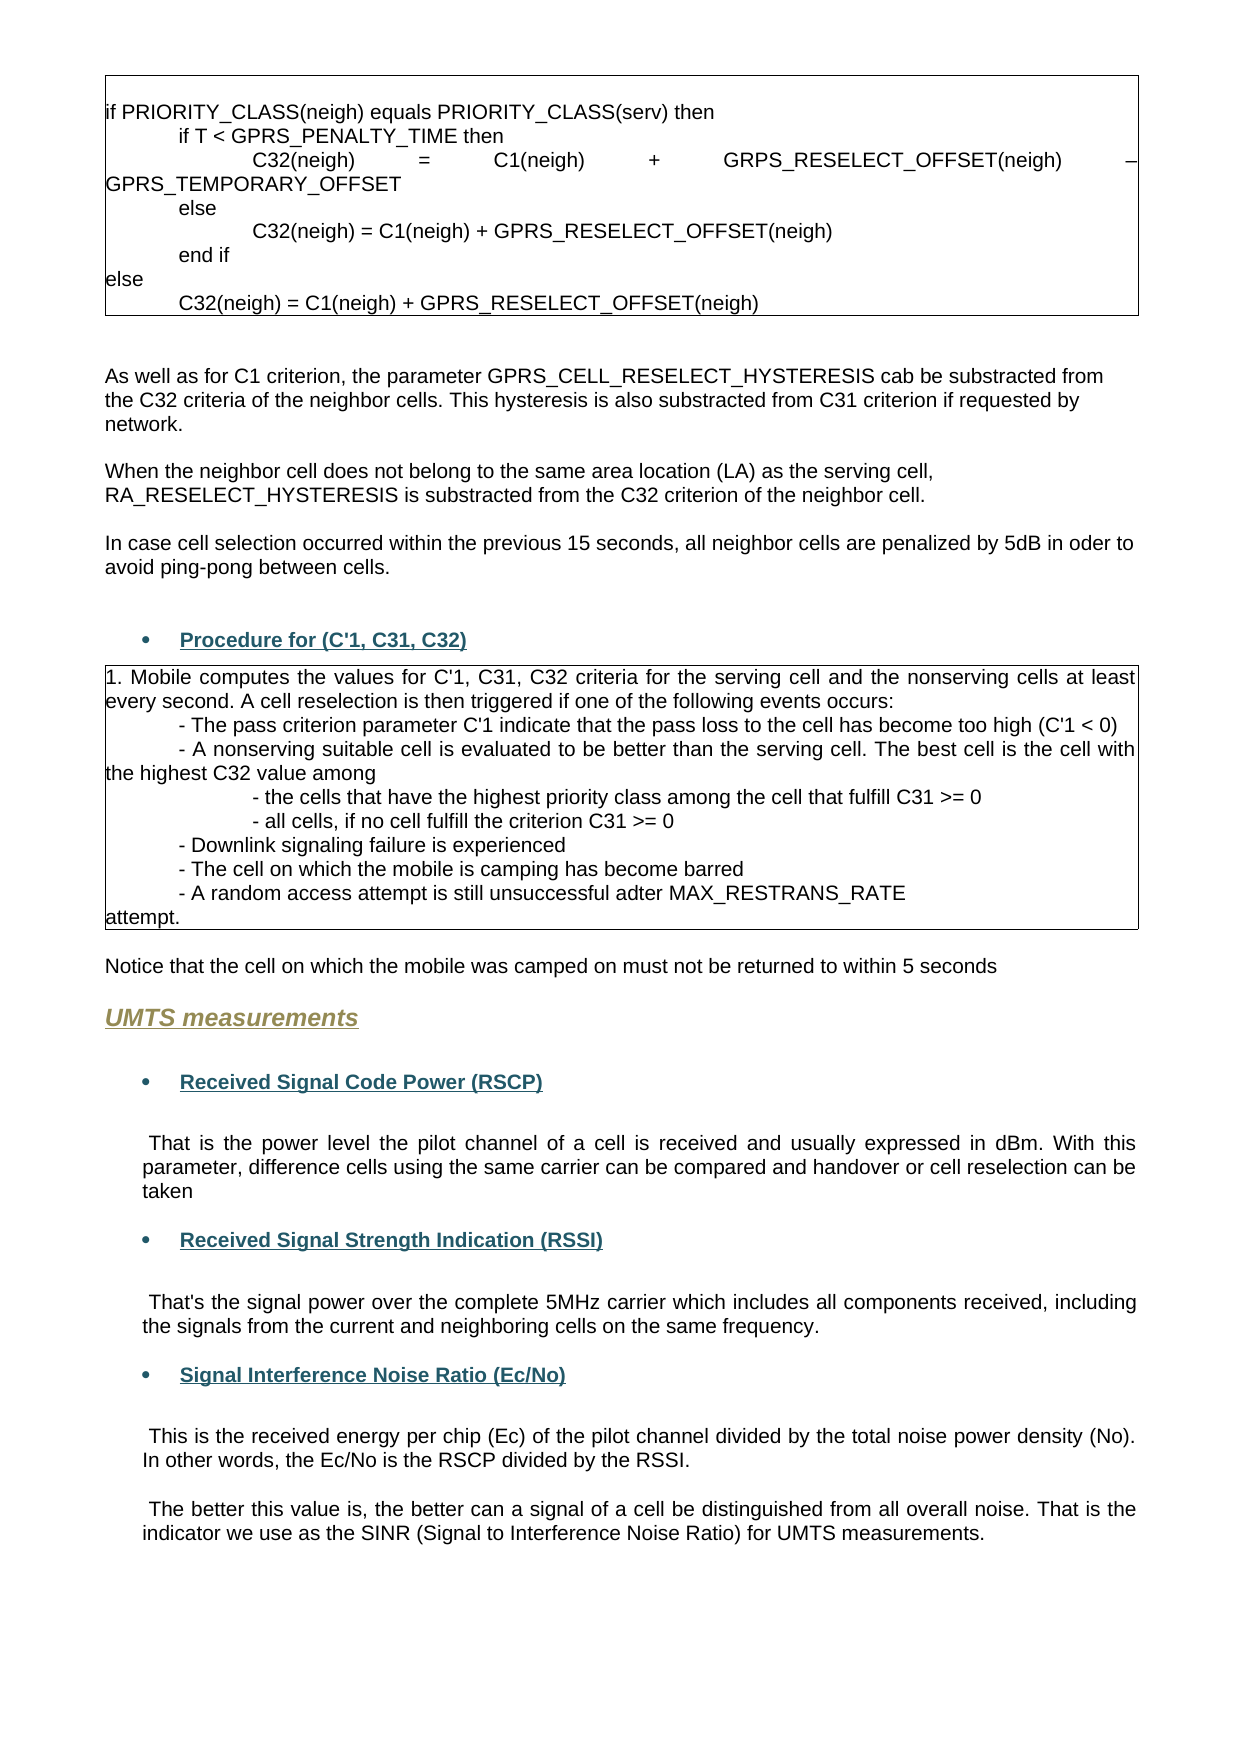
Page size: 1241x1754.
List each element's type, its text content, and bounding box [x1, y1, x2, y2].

text When the neighbor cell does not belong to the same area location (LA) as the serving cell, RA_RESELECT_HYSTERESIS is substracted from the C32 criterion of the neighbor cell. [104, 459, 1138, 507]
subtitle UMTS measurements [104, 1003, 1138, 1032]
text attempt. [106, 904, 1138, 929]
text The better this value is, the better can a signal of a cell be distinguished from all overall noise. That is the indicator we use as the SINR (Signal to Interference Noise Ratio) for UMTS measurements. [142, 1497, 1138, 1545]
subtitle Received Signal Code Power (RSCP) [142, 1069, 1138, 1093]
text That's the signal power over the complete 5MHz carrier which includes all components received, including the signals from the current and neighboring cells on the same frequency. [142, 1289, 1138, 1337]
text - A random access attempt is still unsuccessful adter MAX_RESTRANS_RATE [106, 880, 1138, 904]
text This is the received energy per chip (Ec) of the pilot channel divided by the total noise power density (No). In other words, the Ec/No is the RSCP divided by the RSSI. [142, 1424, 1138, 1472]
text C32(neigh) = C1(neigh) + GPRS_RESELECT_OFFSET(neigh) [106, 219, 1138, 243]
text As well as for C1 criterion, the parameter GPRS_CELL_RESELECT_HYSTERESIS cab be substracted from the C32 criteria of the neighbor cells. This hysteresis is also substracted from C31 criterion if requested by network. [104, 363, 1138, 435]
text - The cell on which the mobile is camping has become barred [106, 856, 1138, 880]
subtitle Signal Interference Noise Ratio (Ec/No) [142, 1362, 1138, 1386]
text - the cells that have the highest priority class among the cell that fulfill C31 >= 0 [106, 784, 1138, 808]
text - The pass criterion parameter C'1 indicate that the pass loss to the cell has become too high (C'1 < 0) [106, 713, 1138, 737]
subtitle Procedure for (C'1, C31, C32) [142, 628, 1138, 652]
text else [106, 195, 1138, 219]
text C32(neigh) = C1(neigh) + GRPS_RESELECT_OFFSET(neigh) – GPRS_TEMPORARY_OFFSET [106, 147, 1138, 195]
text 1. Mobile computes the values for C'1, C31, C32 criteria for the serving cell and the nonserving cells at least every second. A cell reselection is then triggered if one of the following events occurs: [106, 666, 1138, 713]
text - all cells, if no cell fulfill the criterion C31 >= 0 [106, 808, 1138, 832]
text else [106, 267, 1138, 291]
text if PRIORITY_CLASS(neigh) equals PRIORITY_CLASS(serv) then [106, 99, 1138, 123]
text if T < GPRS_PENALTY_TIME then [106, 123, 1138, 147]
text In case cell selection occurred within the previous 15 seconds, all neighbor cells are penalized by 5dB in oder to avoid ping-pong between cells. [104, 531, 1138, 579]
text That is the power level the pilot channel of a cell is received and usually expressed in dBm. With this parameter, difference cells using the same carrier can be compared and handover or cell reselection can be taken [142, 1131, 1138, 1203]
text end if [106, 243, 1138, 267]
text Notice that the cell on which the mobile was camped on must not be returned to within 5 seconds [104, 954, 1138, 978]
subtitle Received Signal Strength Indication (RSSI) [142, 1228, 1138, 1252]
text - Downlink signaling failure is experienced [106, 832, 1138, 856]
text C32(neigh) = C1(neigh) + GPRS_RESELECT_OFFSET(neigh) [106, 291, 1138, 315]
text - A nonserving suitable cell is evaluated to be better than the serving cell. The best cell is the cell with the highest C32 value among [106, 737, 1138, 784]
